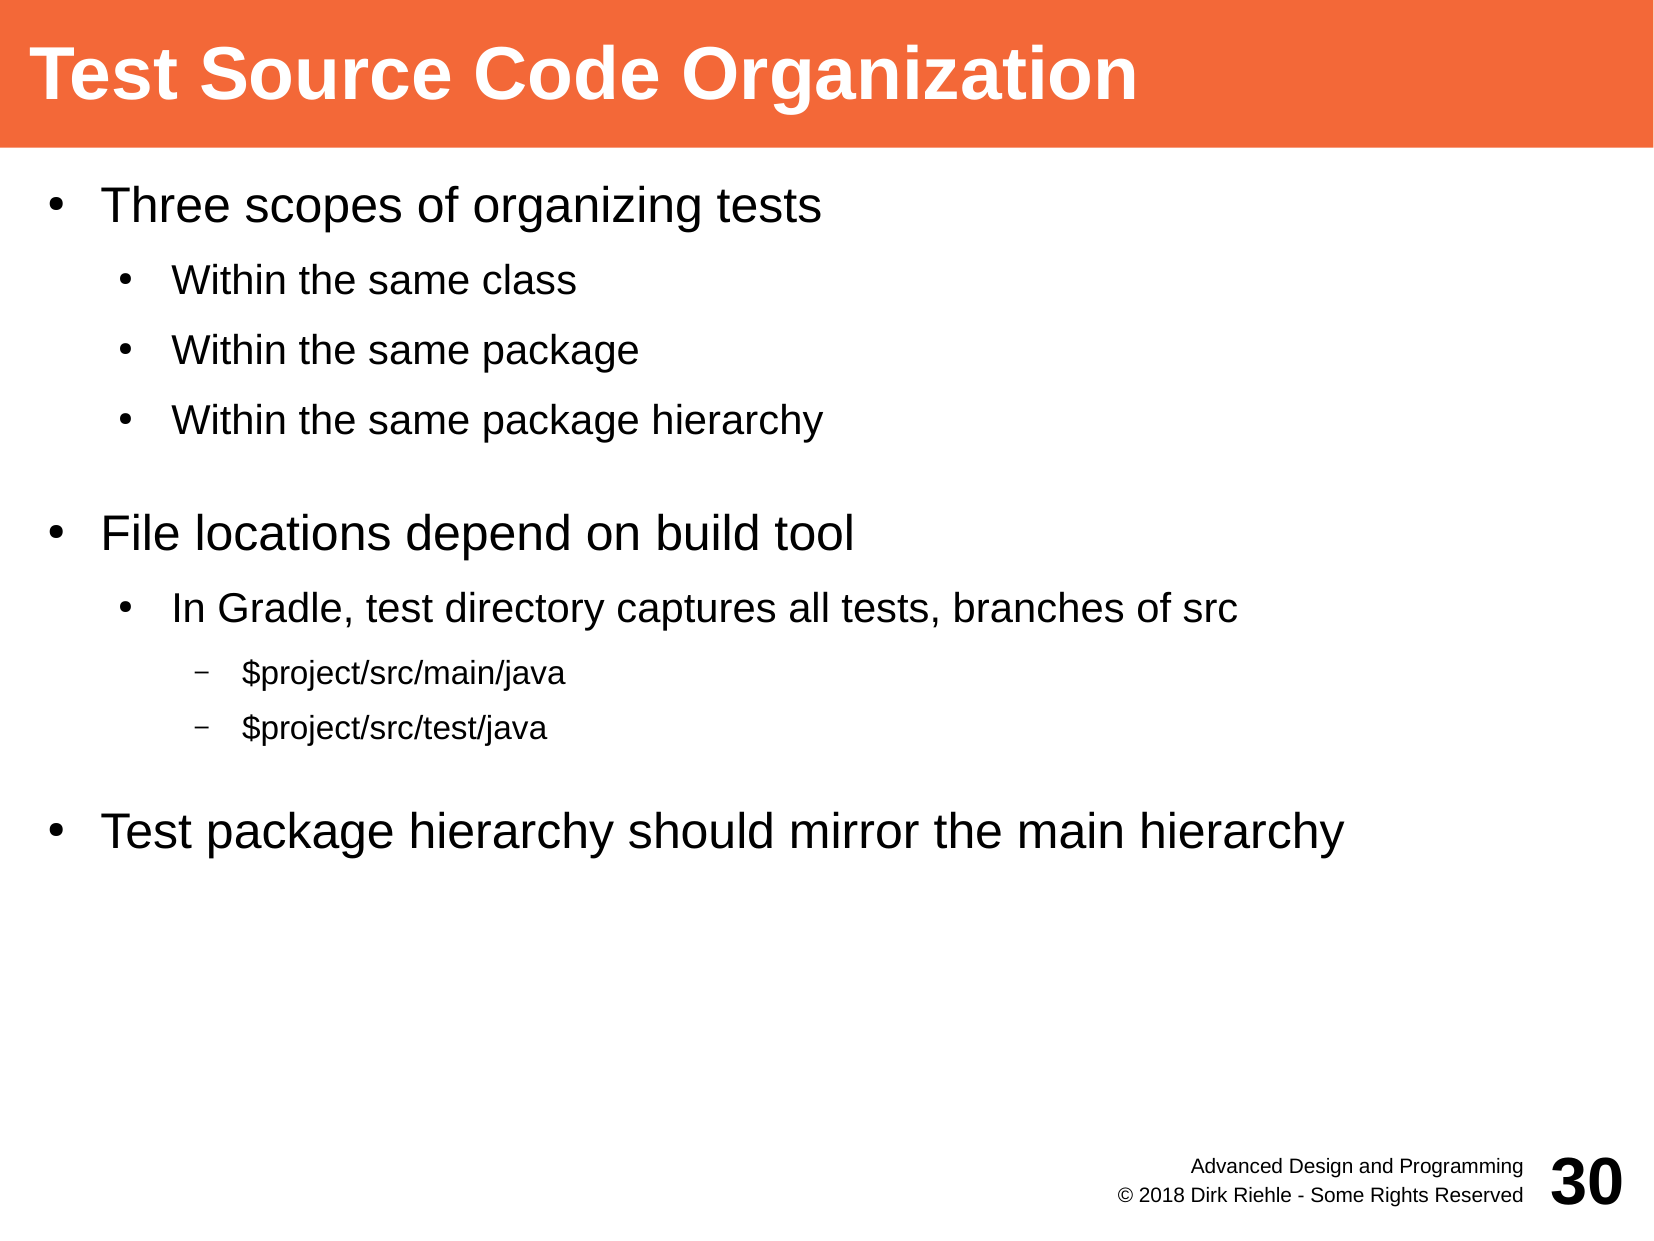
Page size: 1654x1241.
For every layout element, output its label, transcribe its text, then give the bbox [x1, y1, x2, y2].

title Test Source Code Organization [0, 0, 1654, 148]
list Three scopes of organizing tests Within the same class Within the same package Within the same package hierarchy File locations depend on build tool In Gradle, test directory captures all tests, branches of src $project/src/main/java $project/src/test/java Test package hierarchy should mirror the main hierarchy [29, 177, 1625, 1063]
